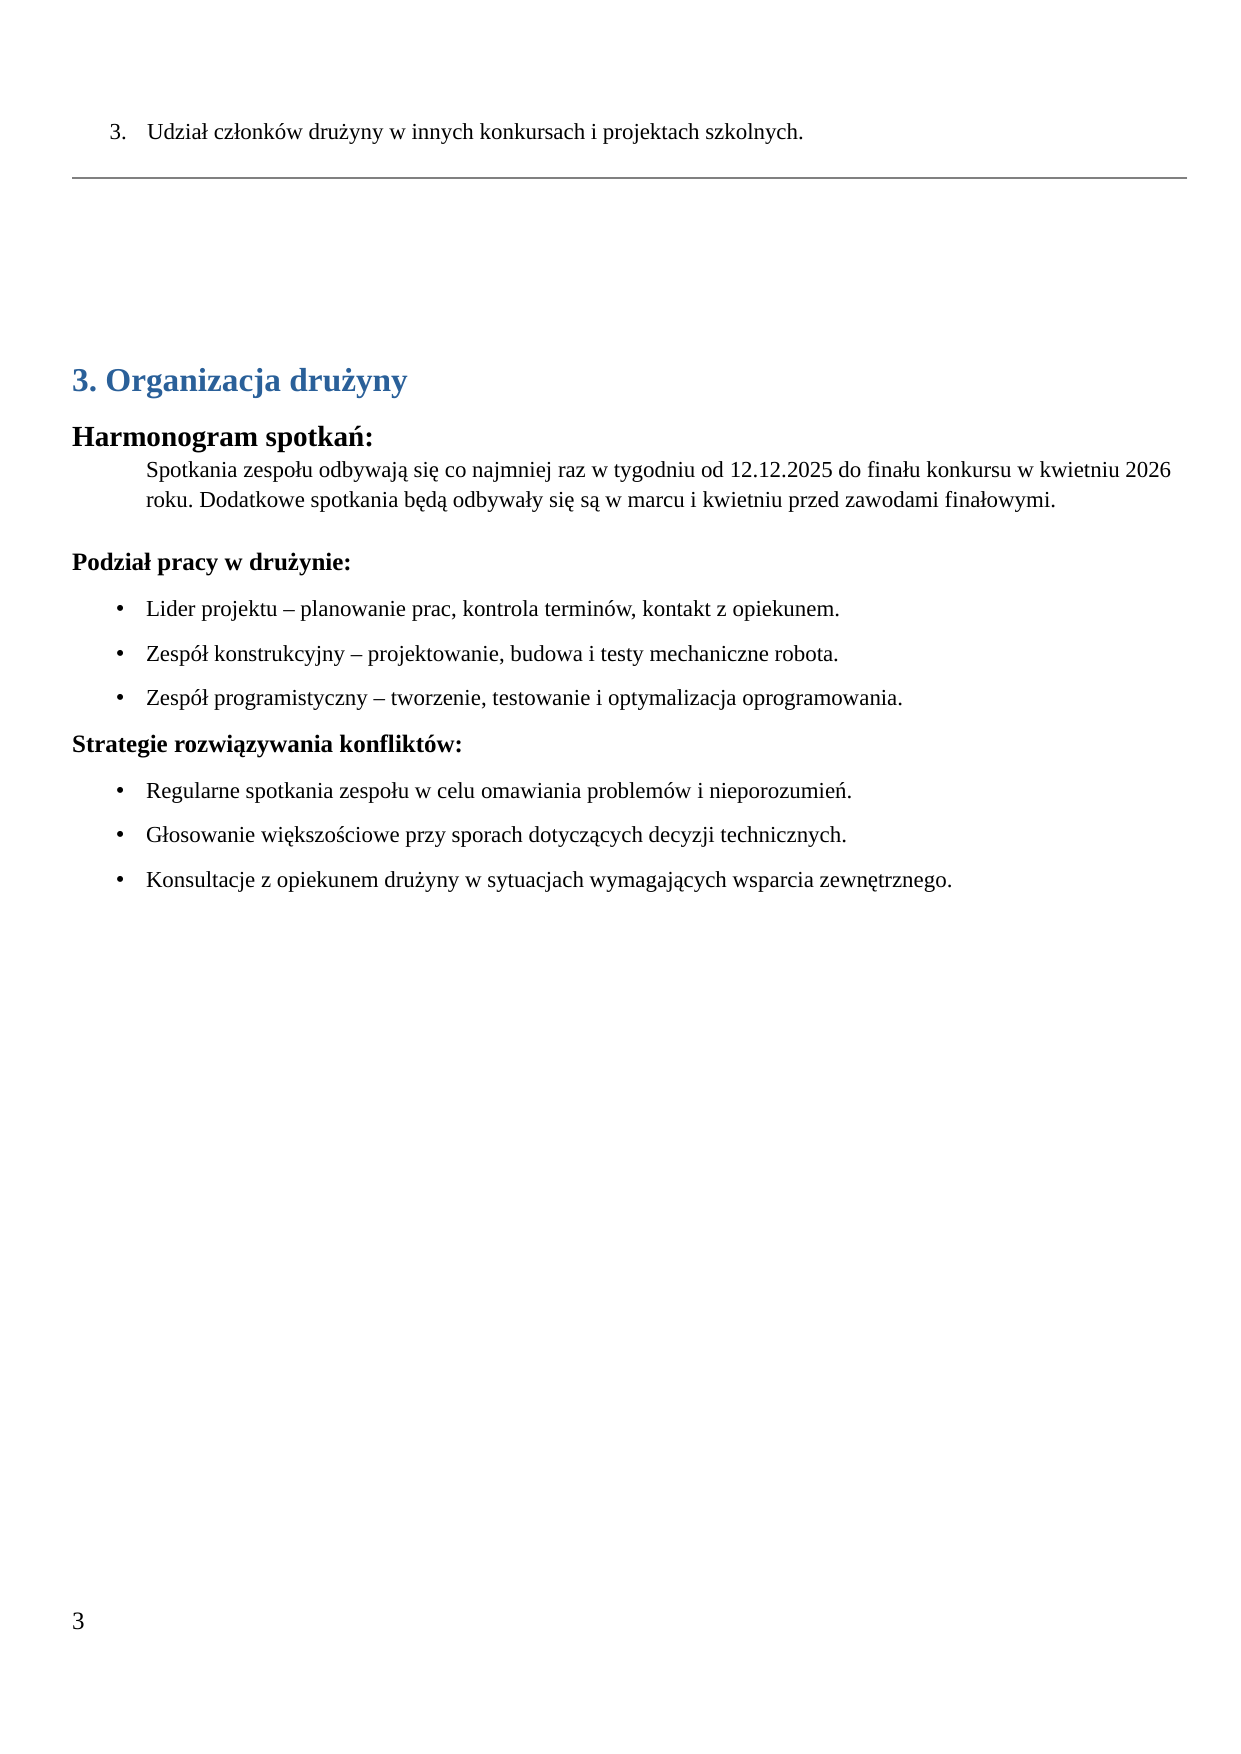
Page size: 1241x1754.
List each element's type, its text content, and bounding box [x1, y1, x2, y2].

text 3. Organizacja drużyny [72, 207, 1187, 398]
text Strategie rozwiązywania konfliktów: [72, 729, 1187, 758]
list Lider projektu – planowanie prac, kontrola terminów, kontakt z opiekunem. [116, 595, 1187, 621]
list Konsultacje z opiekunem drużyny w sytuacjach wymagających wsparcia zewnętrznego. [116, 866, 1187, 953]
text Harmonogram spotkań: Spotkania zespołu odbywają się co najmniej raz w tygodniu od 12.12.2025 do finału konkursu w kwietniu 2026 roku. Dodatkowe spotkania będą odbywały się są w marcu i kwietniu przed zawodami finałowymi. Podział pracy w drużynie: [72, 419, 1187, 576]
list Głosowanie większościowe przy sporach dotyczących decyzji technicznych. [116, 822, 1187, 848]
list Zespół konstrukcyjny – projektowanie, budowa i testy mechaniczne robota. [116, 639, 1187, 666]
list Zespół programistyczny – tworzenie, testowanie i optymalizacja oprogramowania. [116, 684, 1187, 711]
list Udział członków drużyny w innych konkursach i projektach szkolnych. [109, 118, 1187, 144]
list Regularne spotkania zespołu w celu omawiania problemów i nieporozumień. [116, 777, 1187, 803]
